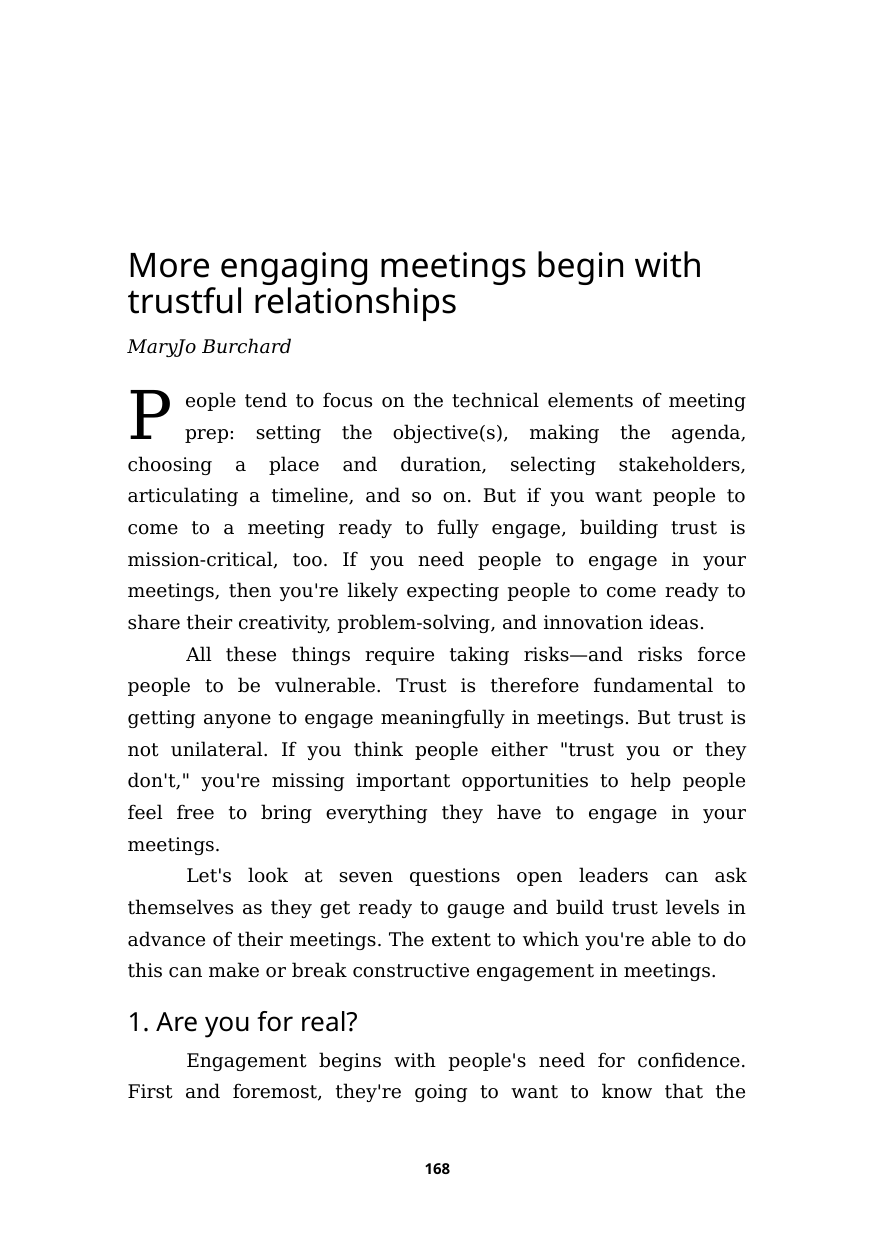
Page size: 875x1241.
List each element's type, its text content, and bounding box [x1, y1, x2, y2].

subtitle 1. Are you for real? [127, 1007, 747, 1037]
text People tend to focus on the technical elements of meeting prep: setting the objective(s), making the agenda, choosing a place and duration, selecting stakeholders, articulating a timeline, and so on. But if you want people to come to a meeting ready to fully engage, building trust is mission-critical, too. If you need people to engage in your meetings, then you're likely expecting people to come ready to share their creativity, problem-solving, and innovation ideas. [127, 391, 747, 634]
subtitle More engaging meetings begin with trustful relationships [127, 246, 747, 324]
text All these things require taking risks—and risks force people to be vulnerable. Trust is therefore fundamental to getting anyone to engage meaningfully in meetings. But trust is not unilateral. If you think people either "trust you or they don't," you're missing important opportunities to help people feel free to bring everything they have to engage in your meetings. [127, 644, 747, 856]
text Engagement begins with people's need for confidence. First and foremost, they're going to want to know that the [127, 1049, 747, 1103]
text Let's look at seven questions open leaders can ask themselves as they get ready to gauge and build trust levels in advance of their meetings. The extent to which you're able to do this can make or break constructive engagement in meetings. [127, 866, 747, 982]
text MaryJo Burchard [127, 336, 747, 358]
